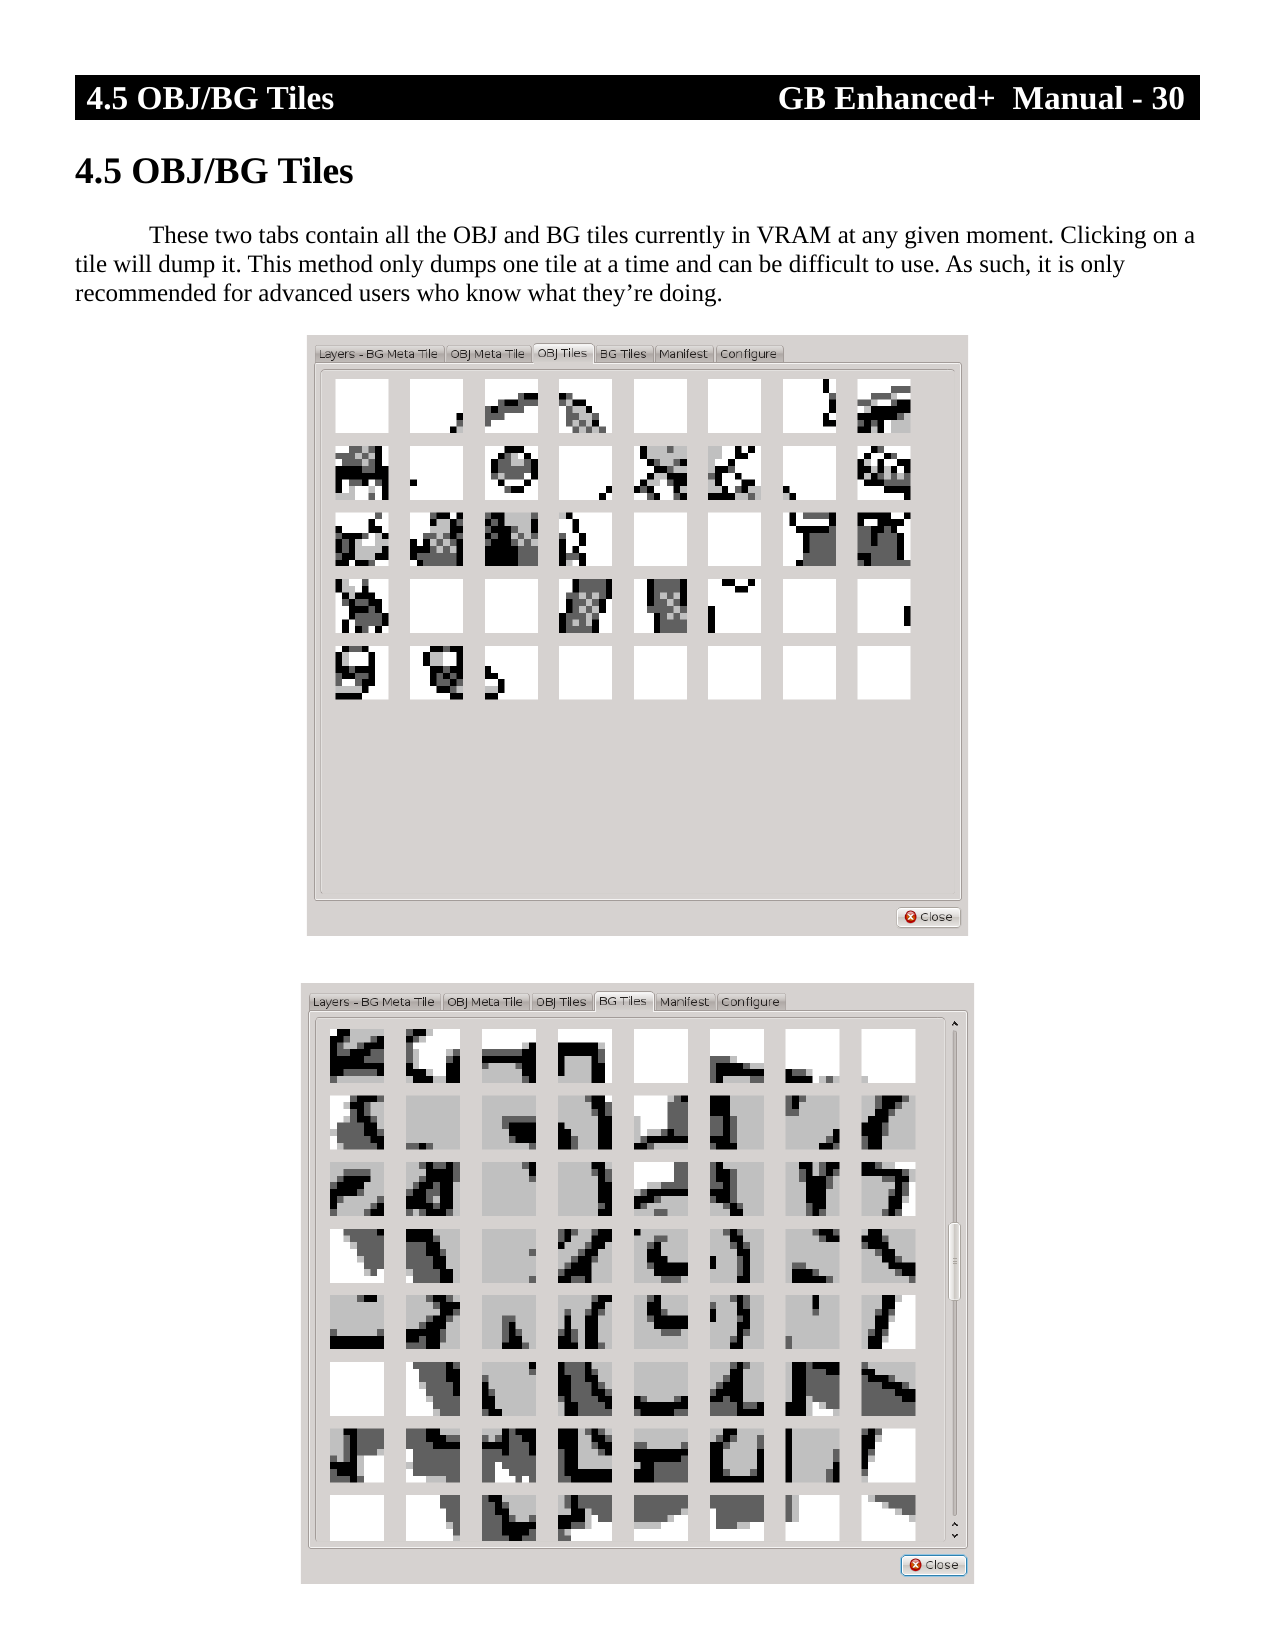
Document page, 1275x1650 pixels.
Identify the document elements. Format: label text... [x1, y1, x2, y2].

text 4.5 OBJ/BG Tiles [75, 148, 1200, 191]
text 4.5 OBJ/BG Tiles GB Enhanced+ Manual - 28 [75, 75, 1200, 119]
picture [300, 983, 975, 1584]
text These two tabs contain all the OBJ and BG tiles currently in VRAM at any given moment. Clicking on a tile will dump it. This method only dumps one tile at a time and can be difficult to use. As such, it is only recommended for advanced users who know what they’re doing. [75, 220, 1200, 306]
picture [306, 335, 969, 936]
